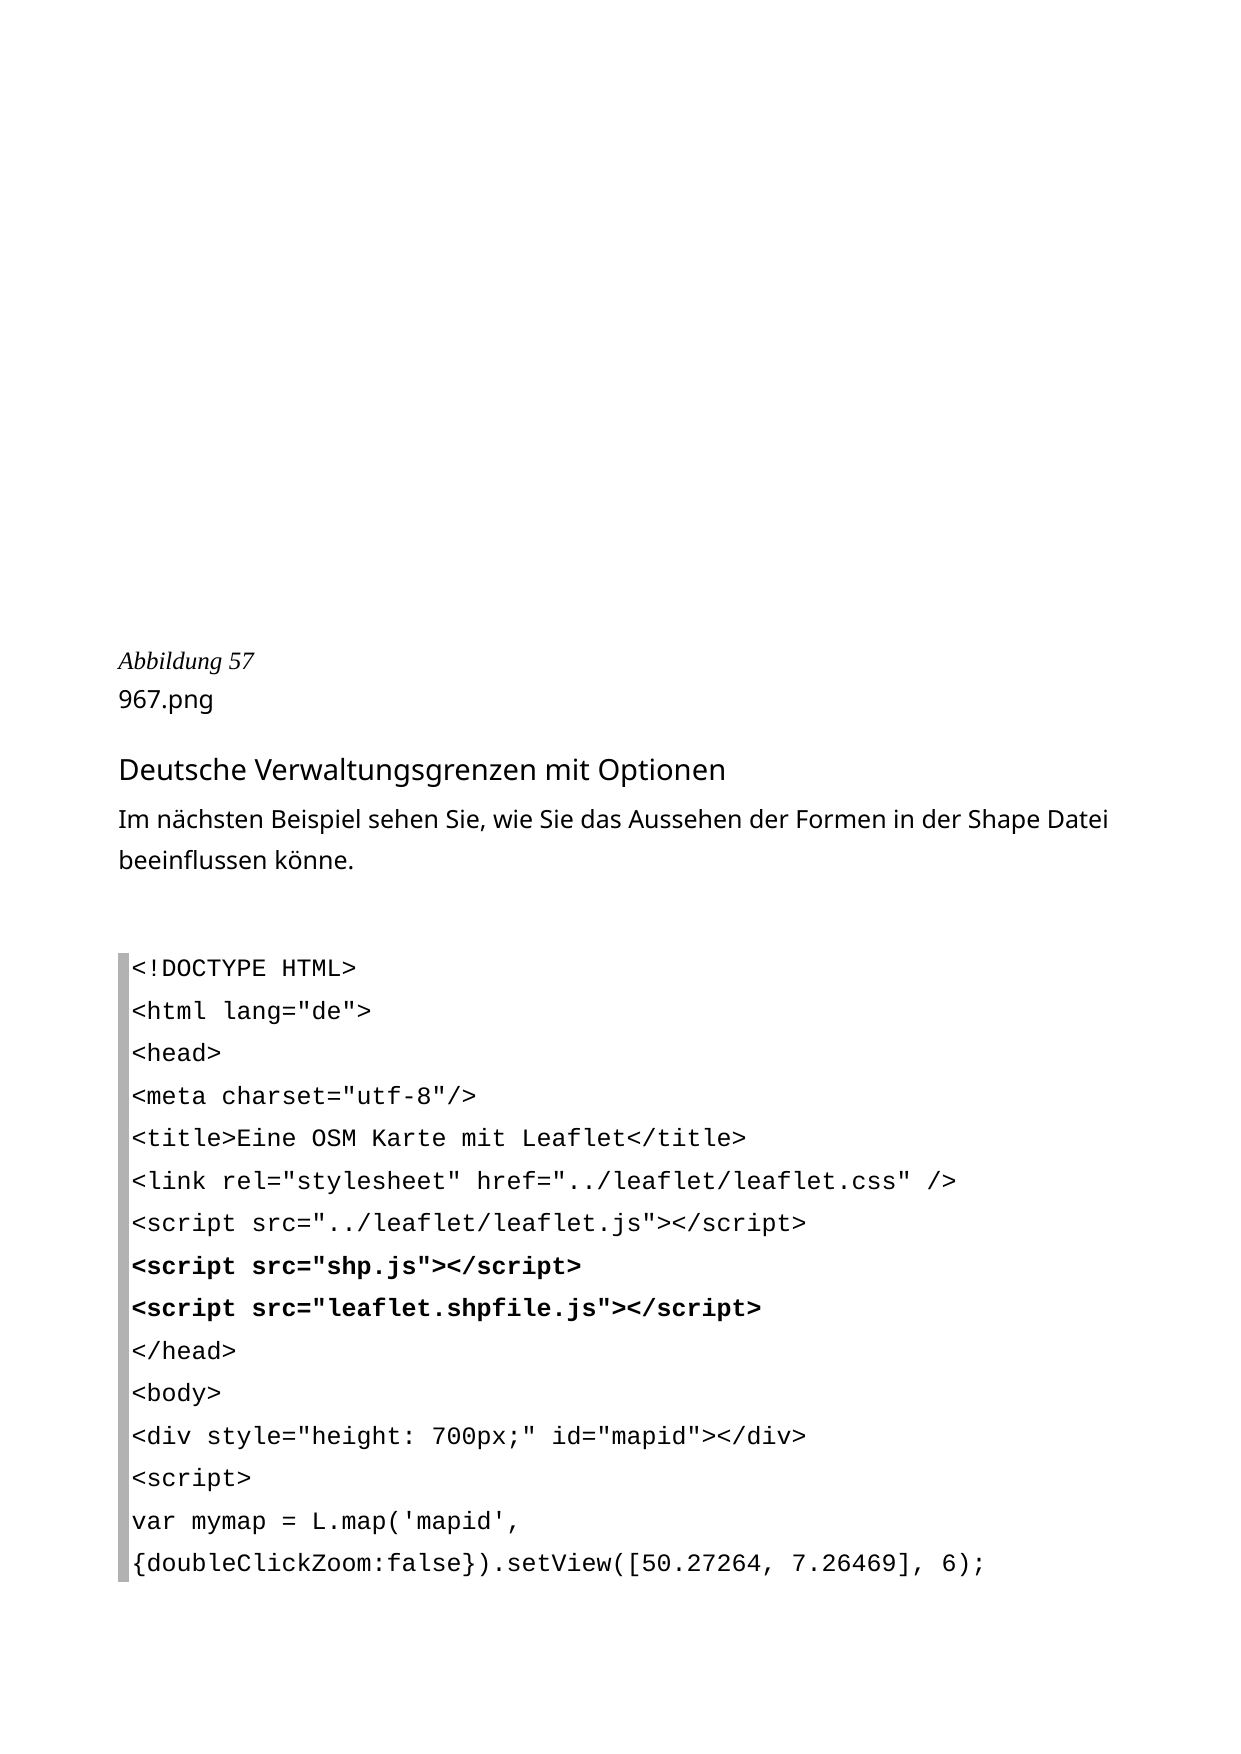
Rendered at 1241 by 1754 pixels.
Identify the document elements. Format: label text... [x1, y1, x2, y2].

text [118, 118, 1122, 131]
text <title>Eine OSM Karte mit Leaflet</title> [129, 1123, 1122, 1154]
text <link rel="stylesheet" href="../leaflet/leaflet.css" /> [129, 1166, 1122, 1197]
text var mymap = L.map('mapid', {doubleClickZoom:false}).setView([50.27264, 7.26469], 6); [129, 1506, 1122, 1582]
text Abbildung 57 [118, 131, 1122, 674]
text </head> [129, 1336, 1122, 1367]
text <script> [129, 1463, 1122, 1494]
text 967.png [118, 674, 1122, 715]
text Im nächsten Beispiel sehen Sie, wie Sie das Aussehen der Formen in der Shape Datei beeinflussen könne. [118, 801, 1122, 876]
text <div style="height: 700px;" id="mapid"></div> [129, 1421, 1122, 1452]
text <!DOCTYPE HTML> [129, 953, 1122, 984]
text <meta charset="utf-8"/> [129, 1081, 1122, 1112]
text <script src="leaflet.shpfile.js"></script> [129, 1293, 1122, 1324]
text <head> [129, 1038, 1122, 1069]
text <body> [129, 1378, 1122, 1409]
text <html lang="de"> [129, 996, 1122, 1027]
text <script src="shp.js"></script> [129, 1251, 1122, 1282]
subtitle Deutsche Verwaltungsgrenzen mit Optionen [118, 749, 1122, 789]
text <script src="../leaflet/leaflet.js"></script> [129, 1208, 1122, 1239]
